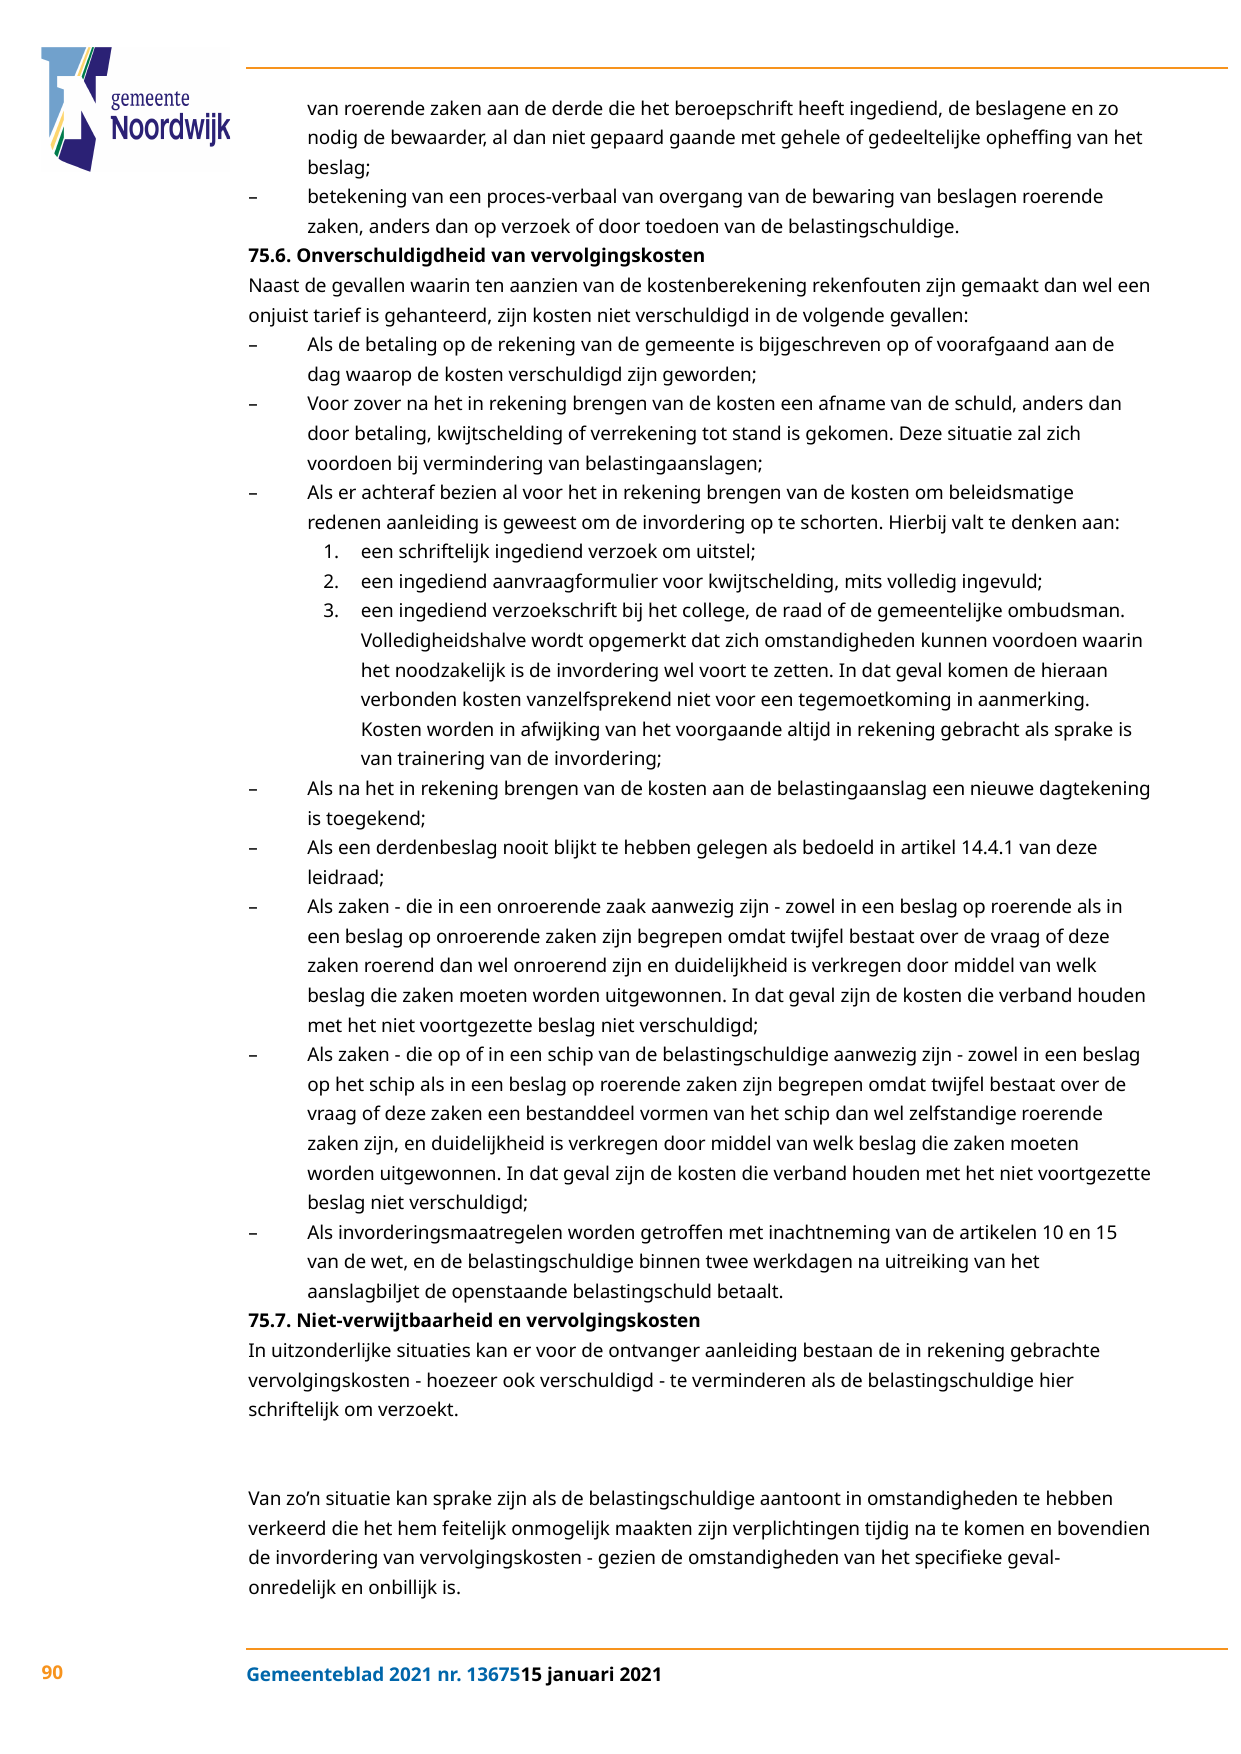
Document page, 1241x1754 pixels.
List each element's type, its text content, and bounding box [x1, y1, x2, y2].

text In uitzonderlijke situaties kan er voor de ontvanger aanleiding bestaan de in rekening gebrachte vervolgingskosten - hoezeer ook verschuldigd - te verminderen als de belastingschuldige hier schriftelijk om verzoekt. [248, 1337, 1152, 1422]
list Als een derdenbeslag nooit blijkt te hebben gelegen als bedoeld in artikel 14.4.1 van deze leidraad; [248, 834, 1152, 890]
list Als de betaling op de rekening van de gemeente is bijgeschreven op of voorafgaand aan de dag waarop de kosten verschuldigd zijn geworden; [248, 331, 1152, 387]
list Kosten worden in afwijking van het voorgaande altijd in rekening gebracht als sprake is van trainering van de invordering; [323, 716, 1152, 771]
list van roerende zaken aan de derde die het beroepschrift heeft ingediend, de beslagene en zo nodig de bewaarder, al dan niet gepaard gaande met gehele of gedeeltelijke opheffing van het beslag; [248, 95, 1152, 180]
text Van zo’n situatie kan sprake zijn als de belastingschuldige aantoont in omstandigheden te hebben verkeerd die het hem feitelijk onmogelijk maakten zijn verplichtingen tijdig na te komen en bovendien de invordering van vervolgingskosten - gezien de omstandigheden van het specifieke geval- onredelijk en onbillijk is. [248, 1485, 1152, 1600]
list Als zaken - die in een onroerende zaak aanwezig zijn - zowel in een beslag op roerende als in een beslag op onroerende zaken zijn begrepen omdat twijfel bestaat over de vraag of deze zaken roerend dan wel onroerend zijn en duidelijkheid is verkregen door middel van welk beslag die zaken moeten worden uitgewonnen. In dat geval zijn de kosten die verband houden met het niet voortgezette beslag niet verschuldigd; [248, 893, 1152, 1038]
list Als invorderingsmaatregelen worden getroffen met inachtneming van de artikelen 10 en 15 van de wet, en de belastingschuldige binnen twee werkdagen na uitreiking van het aanslagbiljet de openstaande belastingschuld betaalt. [248, 1219, 1152, 1304]
text 75.7. Niet-verwijtbaarheid en vervolgingskosten [248, 1308, 1152, 1333]
list Als zaken - die op of in een schip van de belastingschuldige aanwezig zijn - zowel in een beslag op het schip als in een beslag op roerende zaken zijn begrepen omdat twijfel bestaat over de vraag of deze zaken een bestanddeel vormen van het schip dan wel zelfstandige roerende zaken zijn, en duidelijkheid is verkregen door middel van welk beslag die zaken moeten worden uitgewonnen. In dat geval zijn de kosten die verband houden met het niet voortgezette beslag niet verschuldigd; [248, 1041, 1152, 1215]
list Als er achteraf bezien al voor het in rekening brengen van de kosten om beleidsmatige redenen aanleiding is geweest om de invordering op te schorten. Hierbij valt te denken aan: [248, 479, 1152, 535]
text 75.6. Onverschuldigdheid van vervolgingskosten [248, 243, 1152, 268]
text Naast de gevallen waarin ten aanzien van de kostenberekening rekenfouten zijn gemaakt dan wel een onjuist tarief is gehanteerd, zijn kosten niet verschuldigd in de volgende gevallen: [248, 272, 1152, 328]
list een ingediend aanvraagformulier voor kwijtschelding, mits volledig ingevuld; [323, 568, 1152, 594]
list een ingediend verzoekschrift bij het college, de raad of de gemeentelijke ombudsman. [323, 598, 1152, 623]
picture [41, 47, 231, 172]
list een schriftelijk ingediend verzoek om uitstel; [323, 538, 1152, 564]
list Als na het in rekening brengen van de kosten aan de belastingaanslag een nieuwe dagtekening is toegekend; [248, 775, 1152, 831]
list Volledigheidshalve wordt opgemerkt dat zich omstandigheden kunnen voordoen waarin het noodzakelijk is de invordering wel voort te zetten. In dat geval komen de hieraan verbonden kosten vanzelfsprekend niet voor een tegemoetkoming in aanmerking. [323, 627, 1152, 712]
list Voor zover na het in rekening brengen van de kosten een afname van de schuld, anders dan door betaling, kwijtschelding of verrekening tot stand is gekomen. Deze situatie zal zich voordoen bij vermindering van belastingaanslagen; [248, 391, 1152, 476]
list betekening van een proces-verbaal van overgang van de bewaring van beslagen roerende zaken, anders dan op verzoek of door toedoen van de belastingschuldige. [248, 183, 1152, 239]
